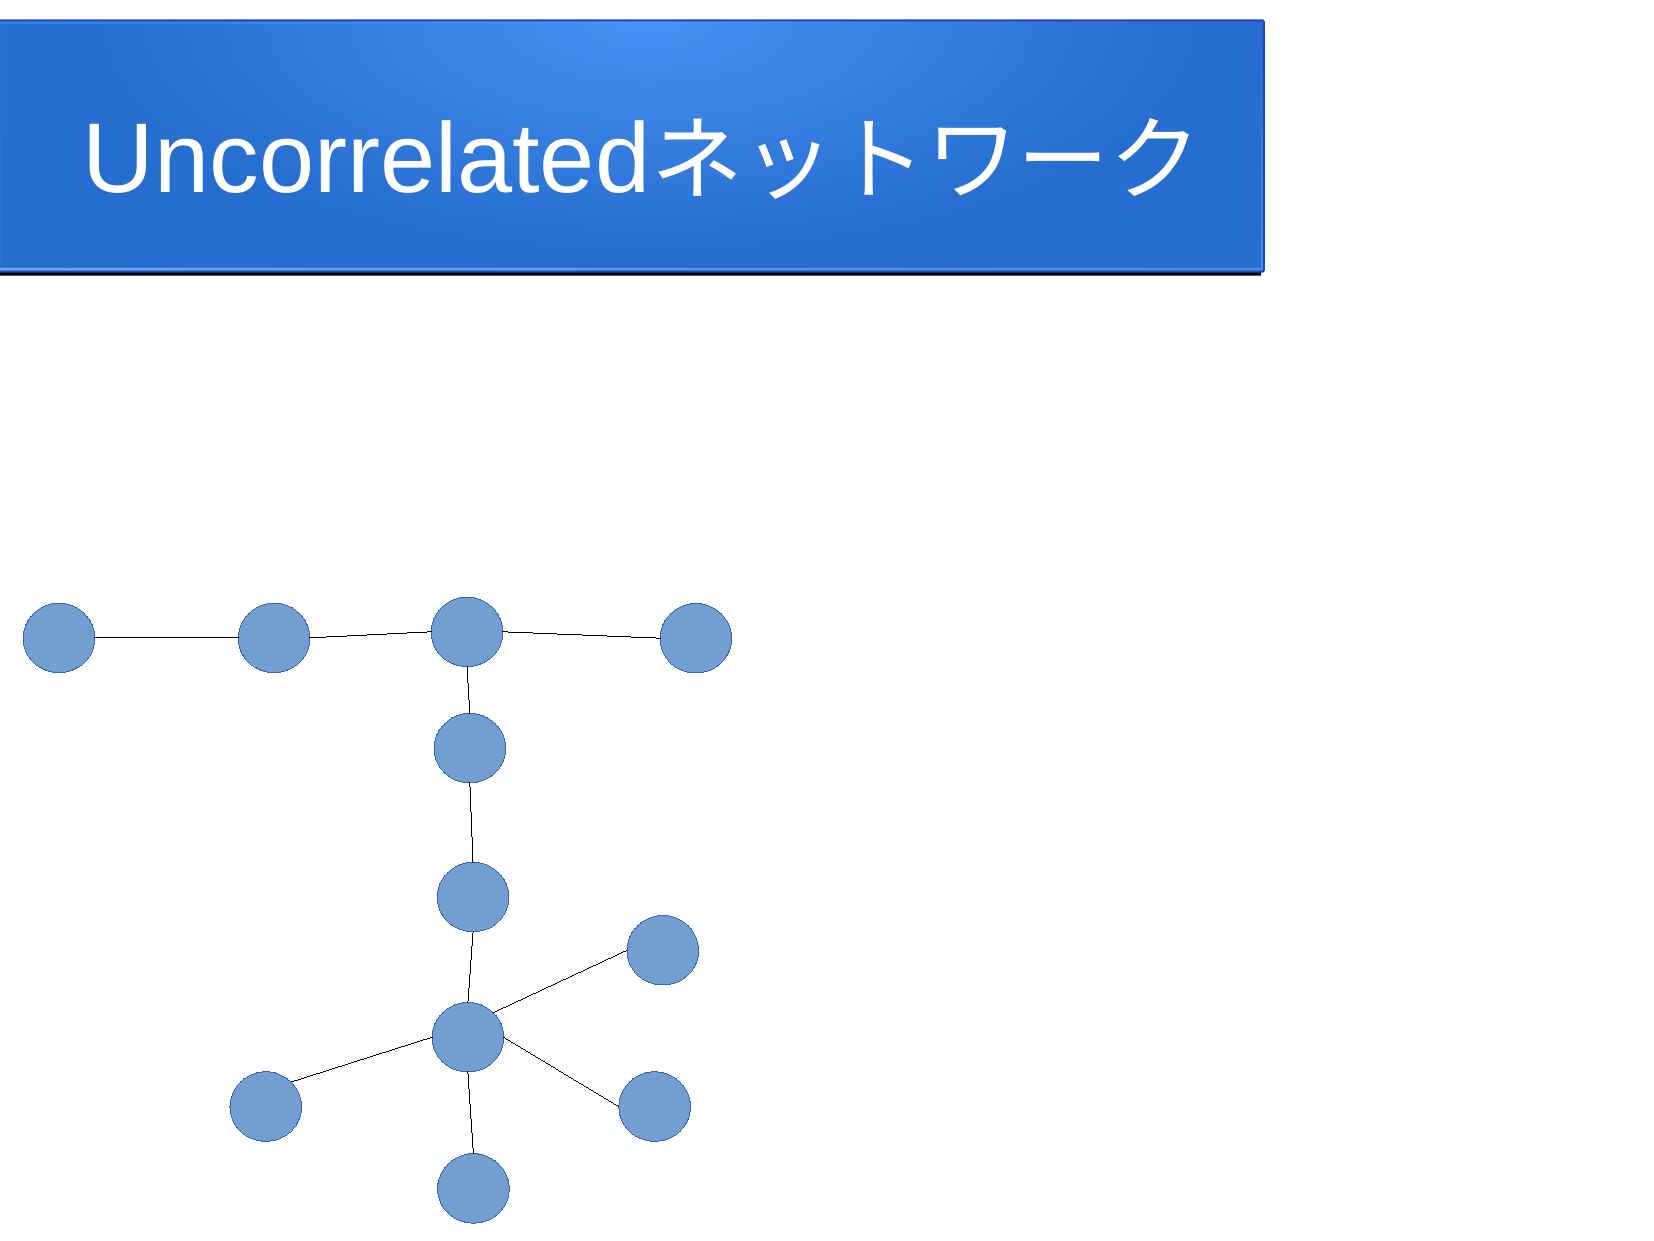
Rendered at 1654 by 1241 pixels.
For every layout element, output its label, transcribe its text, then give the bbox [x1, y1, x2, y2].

title Uncorrelatedネットワーク [82, 49, 1250, 257]
text_box [238, 603, 310, 673]
text_box [23, 603, 95, 673]
text_box [431, 597, 503, 667]
text_box [432, 1002, 504, 1072]
text_box [434, 713, 506, 783]
text_box [627, 915, 699, 985]
text_box [229, 1071, 302, 1142]
text_box [618, 1071, 691, 1142]
text_box [660, 603, 732, 673]
text_box [437, 862, 509, 932]
text_box [437, 1153, 510, 1224]
